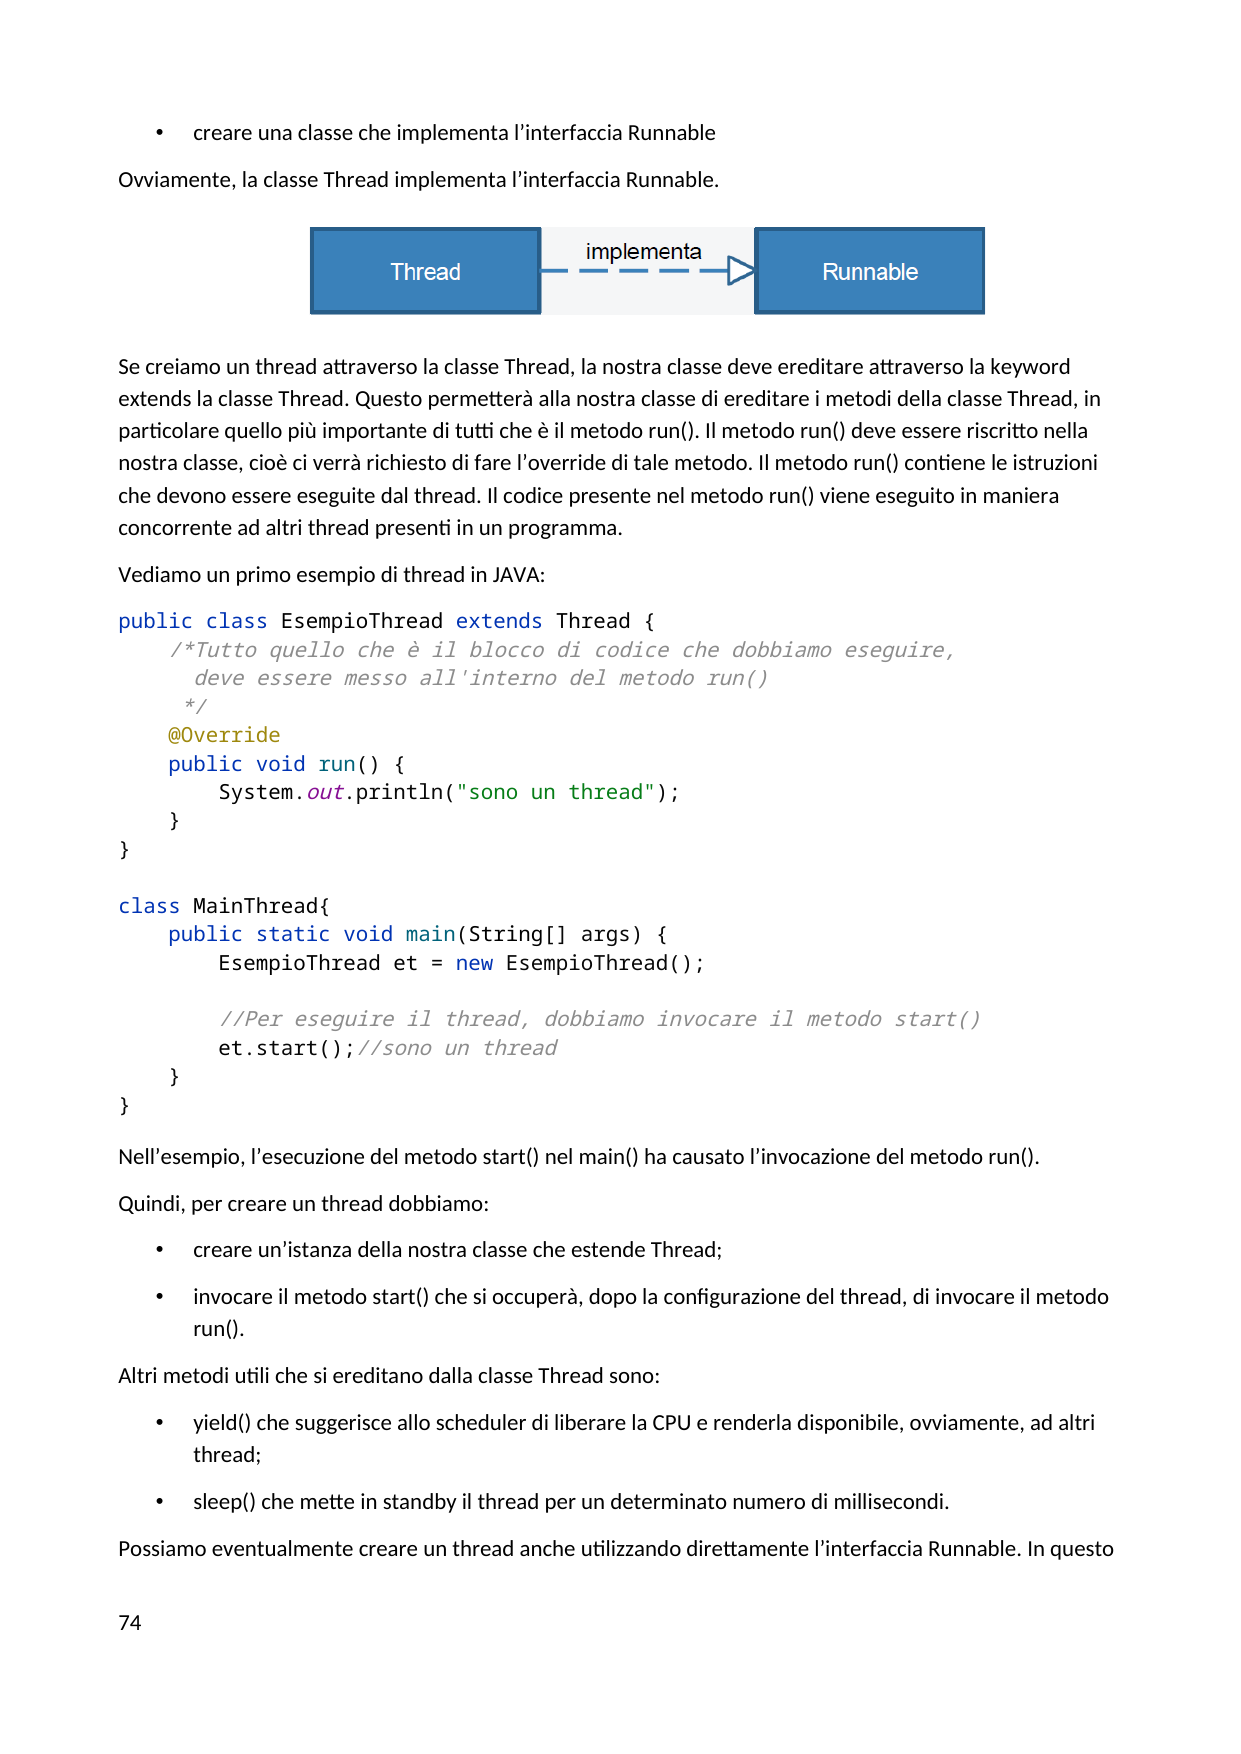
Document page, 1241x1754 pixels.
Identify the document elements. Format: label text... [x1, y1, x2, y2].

list creare una classe che implementa l’interfaccia Runnable [156, 118, 1122, 146]
list invocare il metodo start() che si occuperà, dopo la configurazione del thread, di invocare il metodo run(). [156, 1282, 1122, 1342]
text Possiamo eventualmente creare un thread anche utilizzando direttamente l’interfaccia Runnable. In questo [118, 1534, 1122, 1562]
text Quindi, per creare un thread dobbiamo: [118, 1189, 1122, 1217]
text public class EsempioThread extends Thread { /*Tutto quello che è il blocco di codice che dobbiamo eseguire, deve essere messo all'interno del metodo run() */ @Override public void run() { System.out.println("sono un thread"); } } class MainThread{ public static void main(String[] args) { EsempioThread et = new EsempioThread(); //Per eseguire il thread, dobbiamo invocare il metodo start() et.start();//sono un thread } } [118, 606, 1122, 1142]
text Se creiamo un thread attraverso la classe Thread, la nostra classe deve ereditare attraverso la keyword extends la classe Thread. Questo permetterà alla nostra classe di ereditare i metodi della classe Thread, in particolare quello più importante di tutti che è il metodo run(). Il metodo run() deve essere riscritto nella nostra classe, cioè ci verrà richiesto di fare l’override di tale metodo. Il metodo run() contiene le istruzioni che devono essere eseguite dal thread. Il codice presente nel metodo run() viene eseguito in maniera concorrente ad altri thread presenti in un programma. [118, 352, 1122, 541]
text Nell’esempio, l’esecuzione del metodo start() nel main() ha causato l’invocazione del metodo run(). [118, 1142, 1122, 1170]
list yield() che suggerisce allo scheduler di liberare la CPU e renderla disponibile, ovviamente, ad altri thread; [156, 1408, 1122, 1468]
text Altri metodi utili che si ereditano dalla classe Thread sono: [118, 1361, 1122, 1389]
list sleep() che mette in standby il thread per un determinato numero di millisecondi. [156, 1487, 1122, 1515]
text Ovviamente, la classe Thread implementa l’interfaccia Runnable. [118, 165, 1122, 193]
list creare un’istanza della nostra classe che estende Thread; [156, 1236, 1122, 1263]
text Vediamo un primo esempio di thread in JAVA: [118, 560, 1122, 588]
picture [309, 227, 986, 315]
